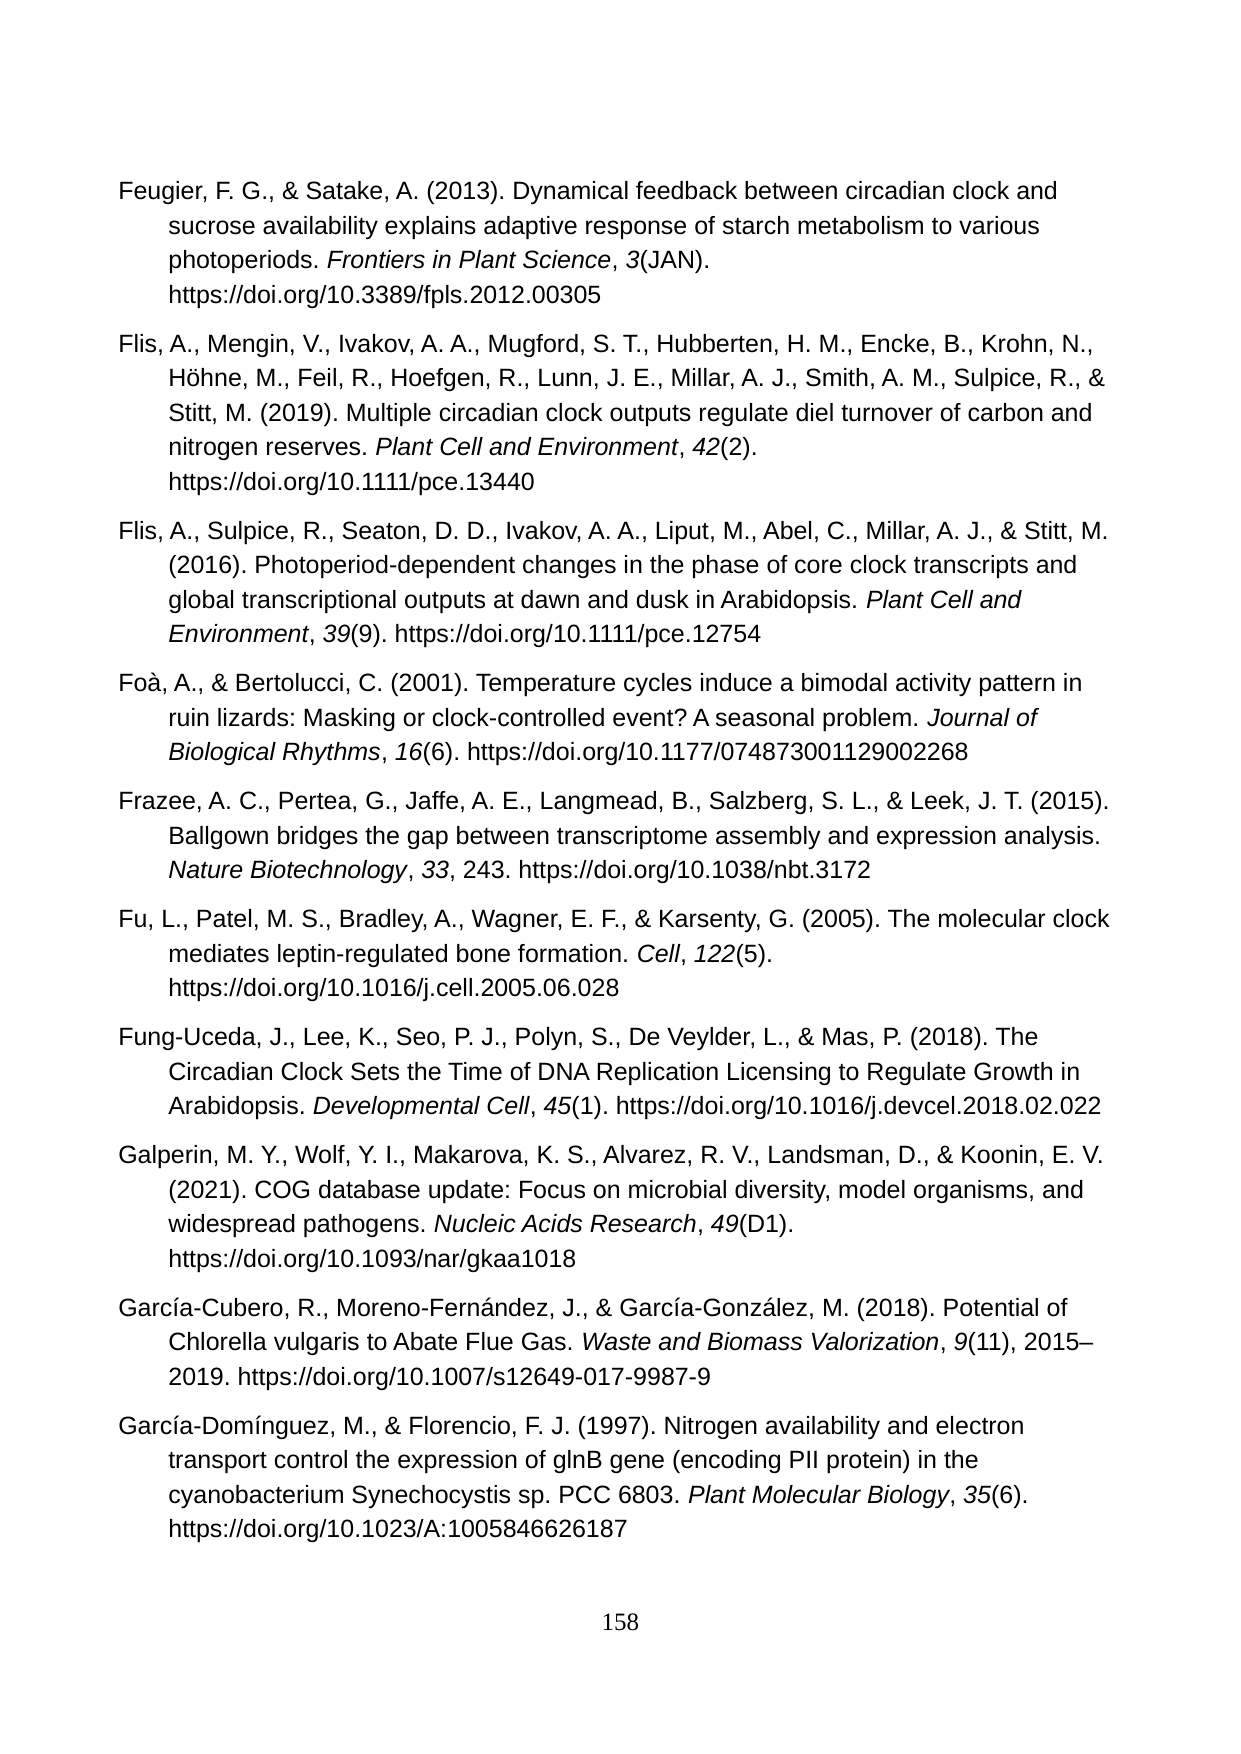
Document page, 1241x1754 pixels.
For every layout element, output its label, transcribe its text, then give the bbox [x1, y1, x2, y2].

text Flis, A., Mengin, V., Ivakov, A. A., Mugford, S. T., Hubberten, H. M., Encke, B., Krohn, N., Höhne, M., Feil, R., Hoefgen, R., Lunn, J. E., Millar, A. J., Smith, A. M., Sulpice, R., & Stitt, M. (2019). Multiple circadian clock outputs regulate diel turnover of carbon and nitrogen reserves. Plant Cell and Environment, 42(2). https://doi.org/10.1111/pce.13440 [118, 329, 1122, 496]
text García-Domínguez, M., & Florencio, F. J. (1997). Nitrogen availability and electron transport control the expression of glnB gene (encoding PII protein) in the cyanobacterium Synechocystis sp. PCC 6803. Plant Molecular Biology, 35(6). https://doi.org/10.1023/A:1005846626187 [118, 1411, 1122, 1543]
text Fung-Uceda, J., Lee, K., Seo, P. J., Polyn, S., De Veylder, L., & Mas, P. (2018). The Circadian Clock Sets the Time of DNA Replication Licensing to Regulate Growth in Arabidopsis. Developmental Cell, 45(1). https://doi.org/10.1016/j.devcel.2018.02.022 [118, 1022, 1122, 1120]
text Flis, A., Sulpice, R., Seaton, D. D., Ivakov, A. A., Liput, M., Abel, C., Millar, A. J., & Stitt, M. (2016). Photoperiod-dependent changes in the phase of core clock transcripts and global transcriptional outputs at dawn and dusk in Arabidopsis. Plant Cell and Environment, 39(9). https://doi.org/10.1111/pce.12754 [118, 516, 1122, 648]
text Frazee, A. C., Pertea, G., Jaffe, A. E., Langmead, B., Salzberg, S. L., & Leek, J. T. (2015). Ballgown bridges the gap between transcriptome assembly and expression analysis. Nature Biotechnology, 33, 243. https://doi.org/10.1038/nbt.3172 [118, 786, 1122, 884]
text García-Cubero, R., Moreno-Fernández, J., & García-González, M. (2018). Potential of Chlorella vulgaris to Abate Flue Gas. Waste and Biomass Valorization, 9(11), 2015–2019. https://doi.org/10.1007/s12649-017-9987-9 [118, 1293, 1122, 1391]
text Feugier, F. G., & Satake, A. (2013). Dynamical feedback between circadian clock and sucrose availability explains adaptive response of starch metabolism to various photoperiods. Frontiers in Plant Science, 3(JAN). https://doi.org/10.3389/fpls.2012.00305 [118, 176, 1122, 308]
text Fu, L., Patel, M. S., Bradley, A., Wagner, E. F., & Karsenty, G. (2005). The molecular clock mediates leptin-regulated bone formation. Cell, 122(5). https://doi.org/10.1016/j.cell.2005.06.028 [118, 904, 1122, 1002]
text Foà, A., & Bertolucci, C. (2001). Temperature cycles induce a bimodal activity pattern in ruin lizards: Masking or clock-controlled event? A seasonal problem. Journal of Biological Rhythms, 16(6). https://doi.org/10.1177/074873001129002268 [118, 668, 1122, 766]
text Galperin, M. Y., Wolf, Y. I., Makarova, K. S., Alvarez, R. V., Landsman, D., & Koonin, E. V. (2021). COG database update: Focus on microbial diversity, model organisms, and widespread pathogens. Nucleic Acids Research, 49(D1). https://doi.org/10.1093/nar/gkaa1018 [118, 1140, 1122, 1273]
